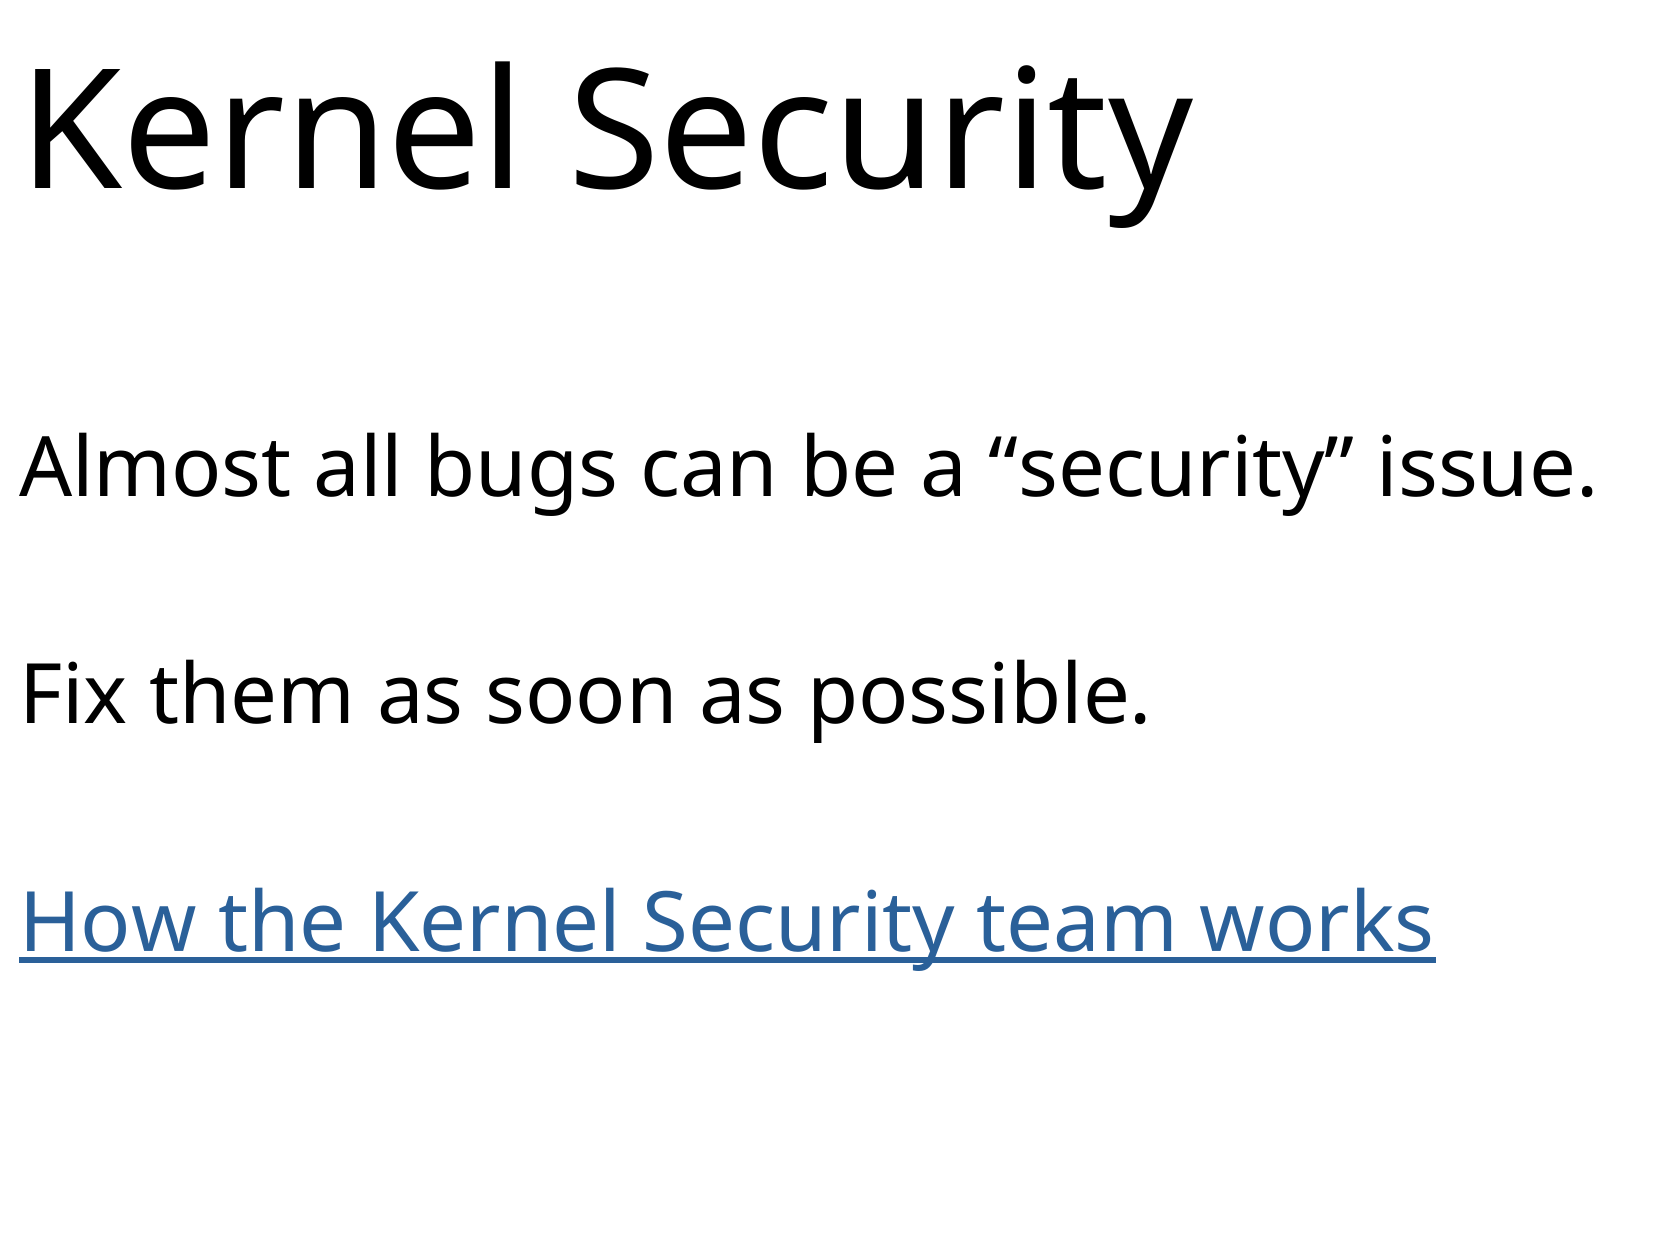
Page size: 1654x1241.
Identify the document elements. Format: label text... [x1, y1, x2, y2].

text_box Kernel Security Almost all bugs can be a “security” issue. Fix them as soon as possible. How the Kernel Security team works [4, 3, 1654, 917]
